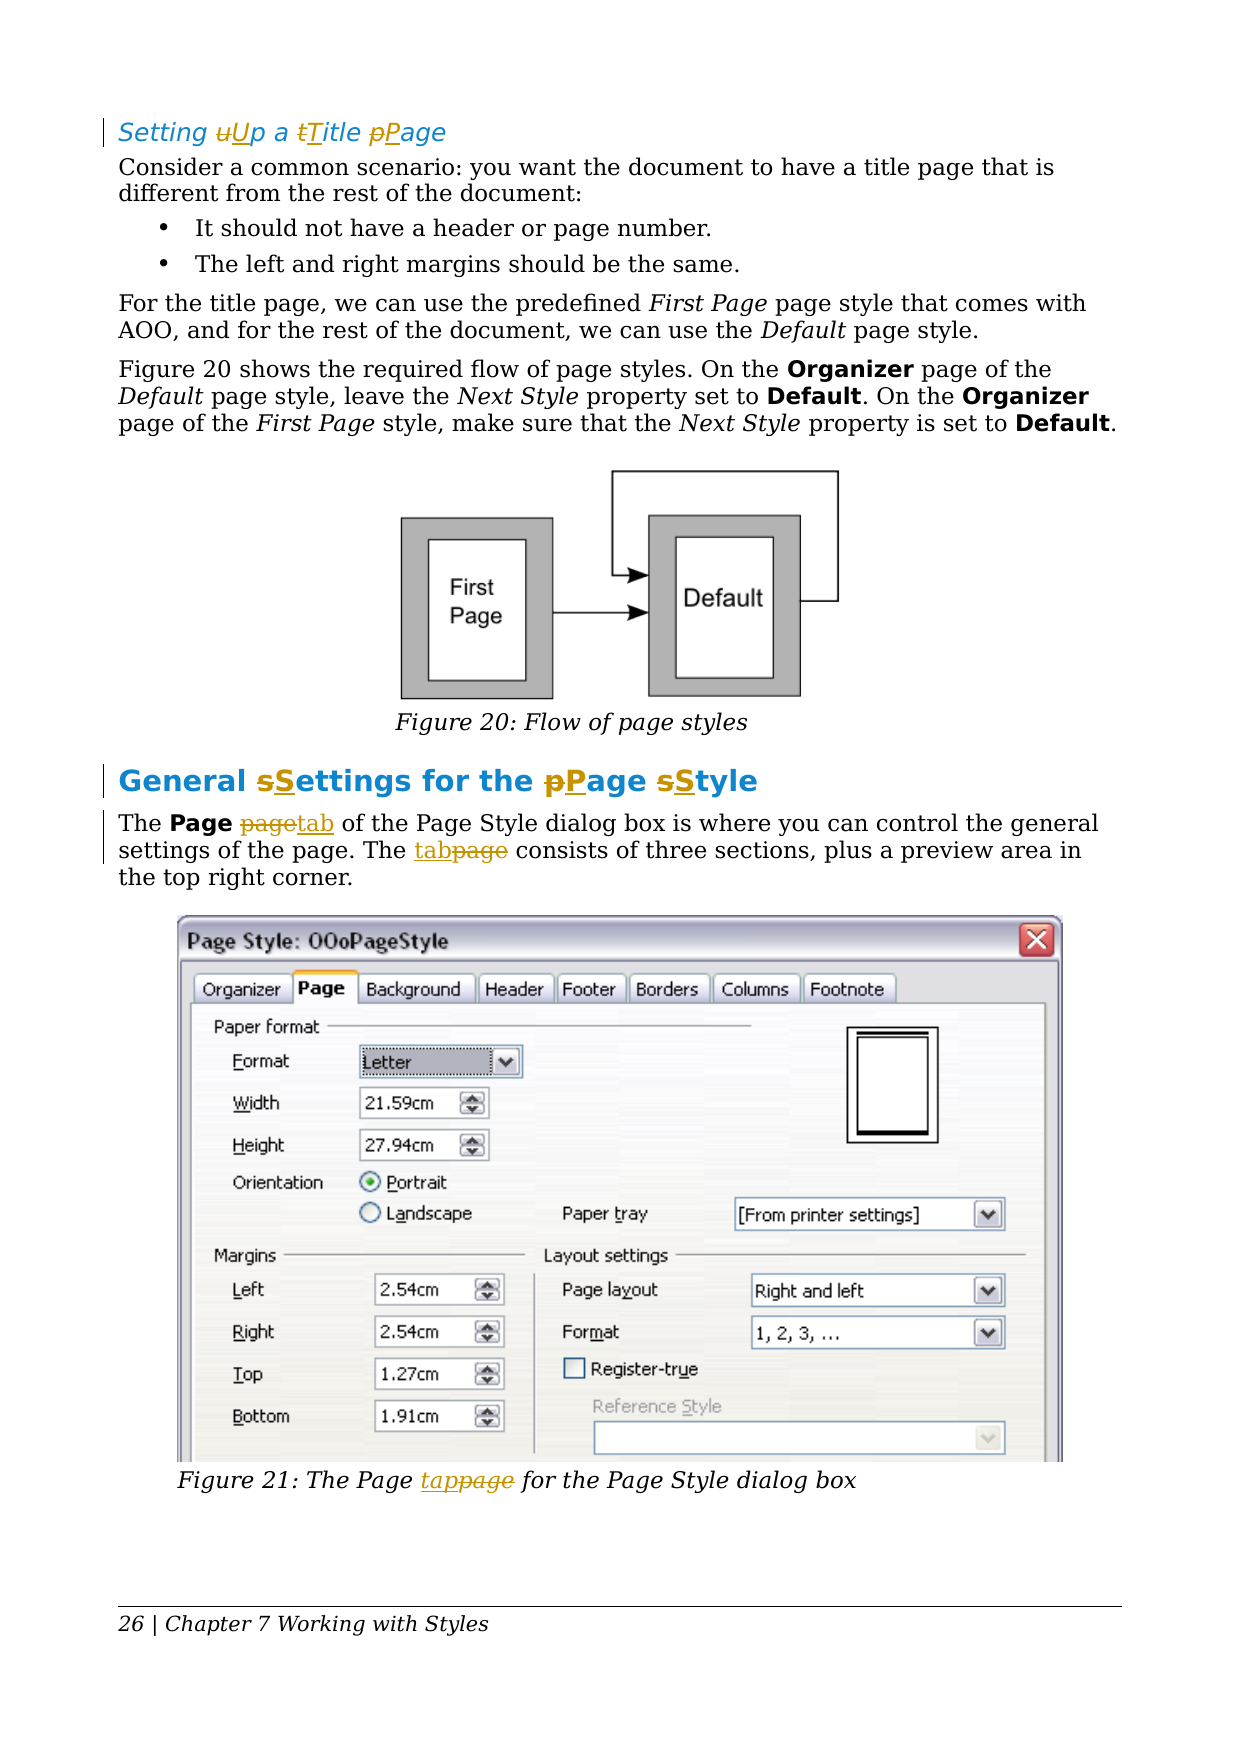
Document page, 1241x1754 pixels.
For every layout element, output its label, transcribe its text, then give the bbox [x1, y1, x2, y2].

text Figure 20 shows the required flow of page styles. On the Organizer page of the Default page style, leave the Next Style property set to Default. On the Organizer page of the First Page style, make sure that the Next Style property is set to Default. [118, 356, 1122, 436]
subtitle Setting Up a Title Page [118, 118, 1122, 147]
text Figure 21: The Page tap for the Page Style dialog box [177, 1468, 1063, 1494]
text The Page tab of the Page Style dialog box is where you can control the general settings of the page. The tab consists of three sections, plus a preview area in the top right corner. [118, 810, 1122, 890]
list It should not have a header or page number. [156, 213, 1122, 243]
subtitle General Settings for the Page Style [118, 764, 1122, 798]
picture [395, 461, 845, 710]
list The left and right margins should be the same. [156, 249, 1122, 278]
text Figure 20: Flow of page styles [395, 710, 845, 736]
text For the title page, we can use the predefined First Page page style that comes with AOO, and for the rest of the document, we can use the Default page style. [118, 291, 1122, 344]
picture [177, 915, 1063, 1462]
list Consider a common scenario: you want the document to have a title page that is different from the rest of the document: [118, 154, 1122, 207]
